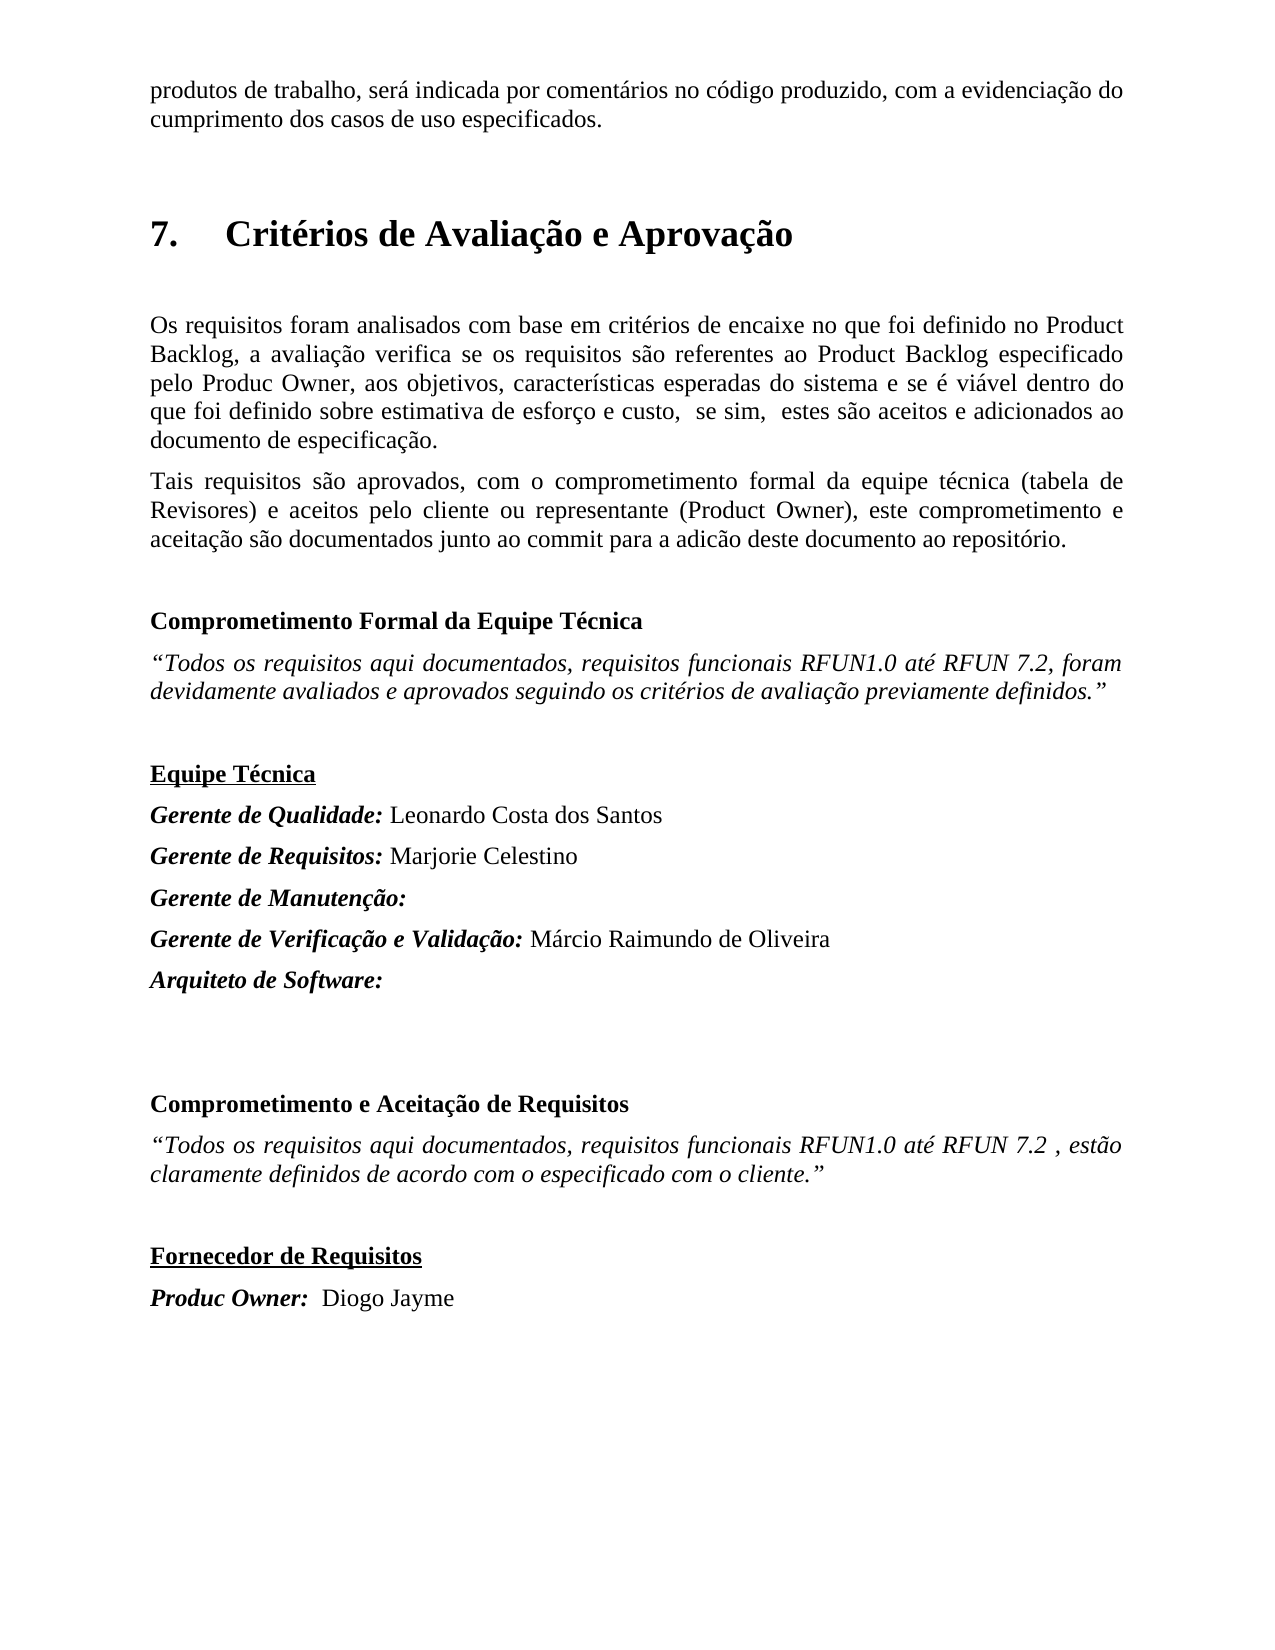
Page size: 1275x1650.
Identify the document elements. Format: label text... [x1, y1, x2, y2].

text 7. Critérios de Avaliação e Aprovação [150, 211, 1125, 254]
text “Todos os requisitos aqui documentados, requisitos funcionais RFUN1.0 até RFUN 7.2, foram devidamente avaliados e aprovados seguindo os critérios de avaliação previamente definidos.” [150, 648, 1125, 705]
text Comprometimento Formal da Equipe Técnica [150, 606, 1125, 635]
text Arquiteto de Software: [150, 965, 1125, 994]
text Fornecedor de Requisitos [150, 1241, 1125, 1270]
text Gerente de Requisitos: Marjorie Celestino [150, 841, 1125, 870]
text Produc Owner: Diogo Jayme [150, 1283, 1125, 1311]
text Equipe Técnica [150, 759, 1125, 788]
text Tais requisitos são aprovados, com o comprometimento formal da equipe técnica (tabela de Revisores) e aceitos pelo cliente ou representante (Product Owner), este comprometimento e aceitação são documentados junto ao commit para a adicão deste documento ao repositório. [150, 466, 1125, 553]
text “Todos os requisitos aqui documentados, requisitos funcionais RFUN1.0 até RFUN 7.2 , estão claramente definidos de acordo com o especificado com o cliente.” [150, 1130, 1125, 1188]
text Comprometimento e Aceitação de Requisitos [150, 1089, 1125, 1118]
text Gerente de Manutenção: [150, 883, 1125, 911]
text Gerente de Verificação e Validação: Márcio Raimundo de Oliveira [150, 924, 1125, 953]
text produtos de trabalho, será indicada por comentários no código produzido, com a evidenciação do cumprimento dos casos de uso especificados. [150, 75, 1125, 132]
text Gerente de Qualidade: Leonardo Costa dos Santos [150, 800, 1125, 829]
text Os requisitos foram analisados com base em critérios de encaixe no que foi definido no Product Backlog, a avaliação verifica se os requisitos são referentes ao Product Backlog especificado pelo Produc Owner, aos objetivos, características esperadas do sistema e se é viável dentro do que foi definido sobre estimativa de esforço e custo, se sim, estes são aceitos e adicionados ao documento de especificação. [150, 310, 1125, 454]
